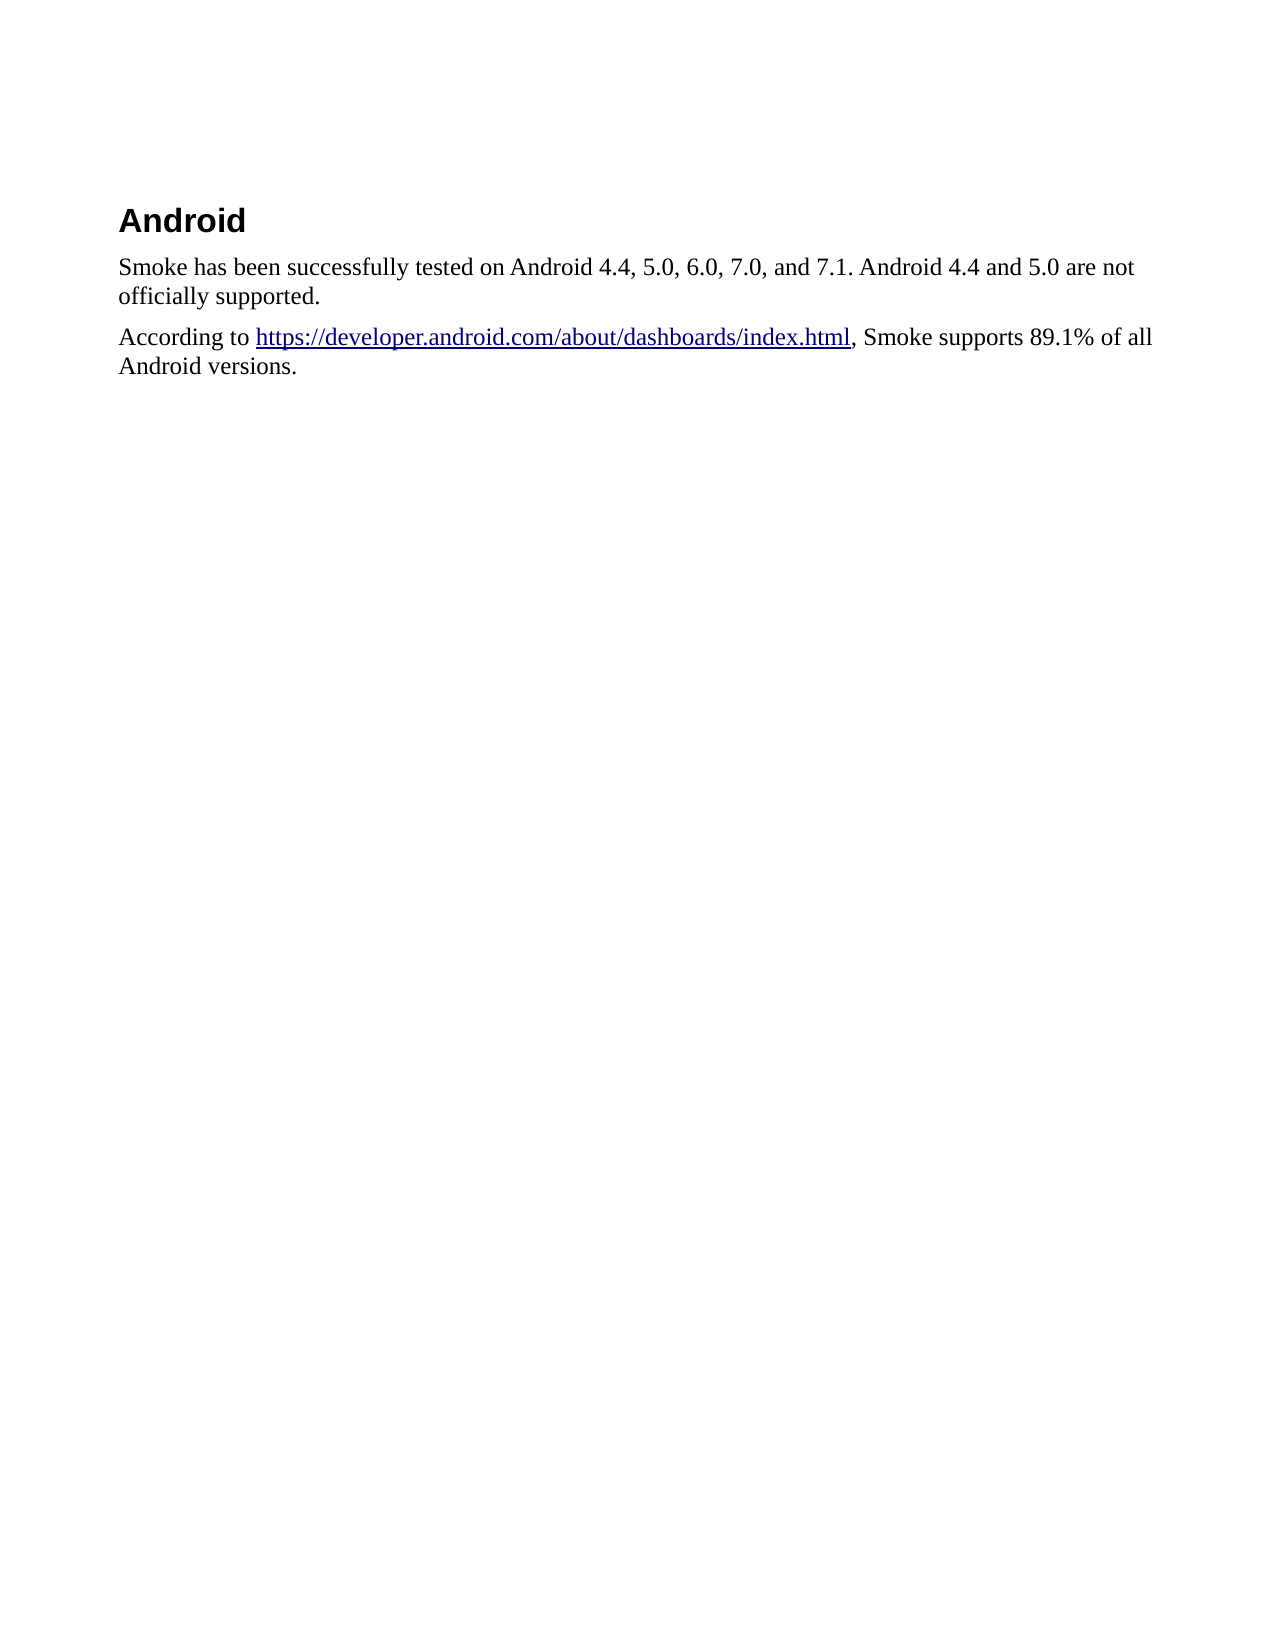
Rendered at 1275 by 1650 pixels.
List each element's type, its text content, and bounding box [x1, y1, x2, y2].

subtitle Android [118, 201, 1157, 240]
text Smoke has been successfully tested on Android 4.4, 5.0, 6.0, 7.0, and 7.1. Android 4.4 and 5.0 are not officially supported. [118, 252, 1157, 310]
text According to https://developer.android.com/about/dashboards/index.html, Smoke supports 89.1% of all Android versions. [118, 322, 1157, 380]
